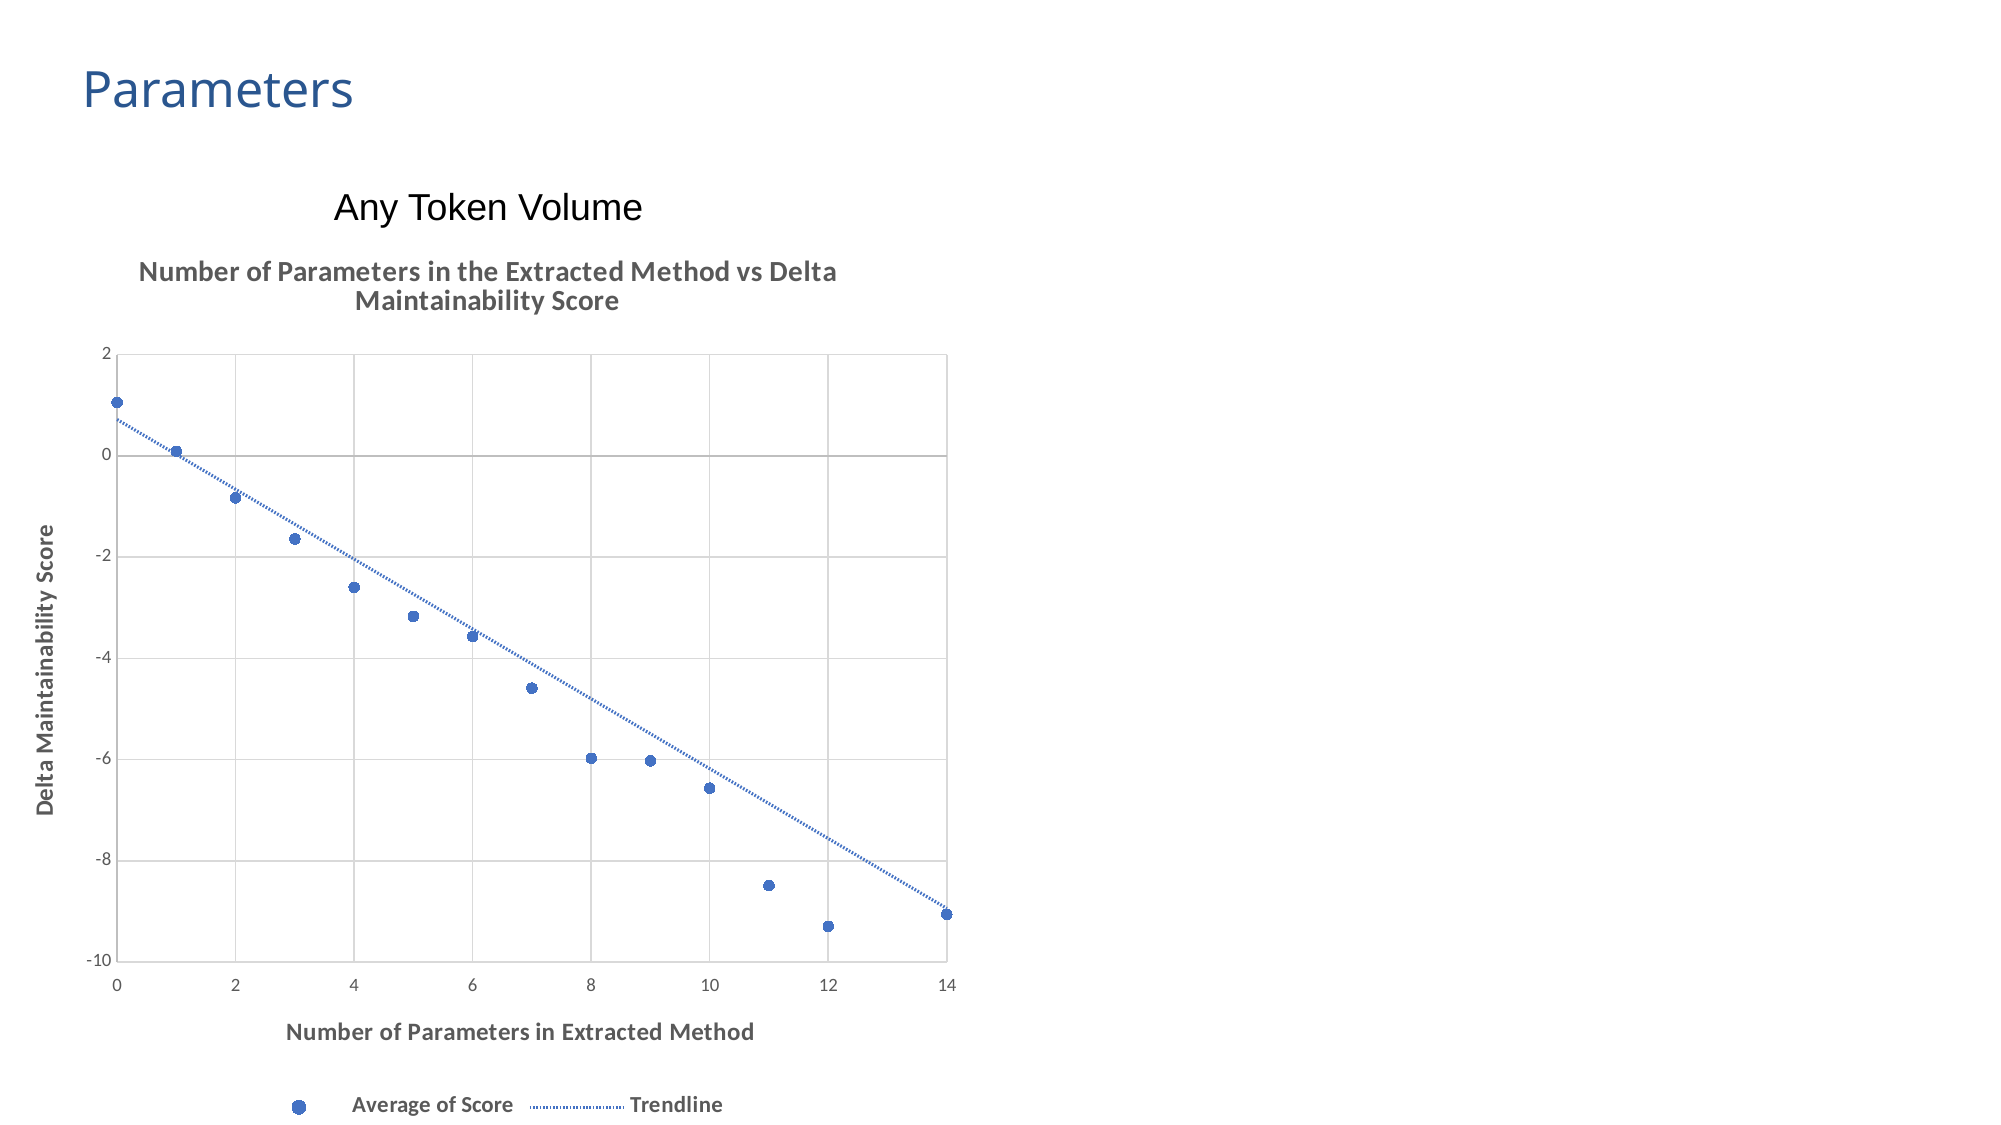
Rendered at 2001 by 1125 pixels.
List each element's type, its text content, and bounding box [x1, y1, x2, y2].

text_box Any Token Volume [318, 179, 662, 237]
text_box Parameters [83, 59, 1783, 124]
chart [0, 224, 976, 1125]
